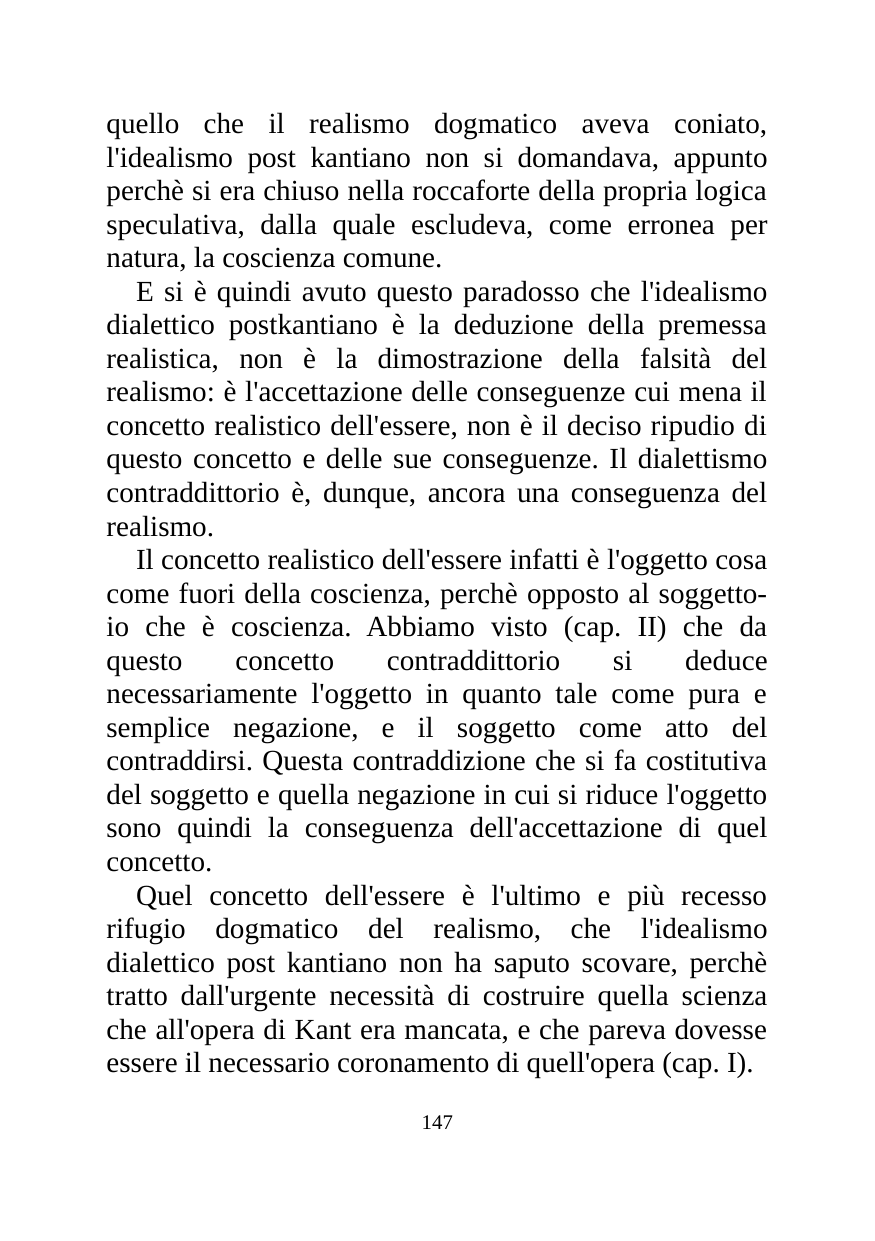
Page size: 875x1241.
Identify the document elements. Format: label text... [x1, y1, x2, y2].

text Il concetto realistico dell'essere infatti è l'oggetto cosa come fuori della coscienza, perchè opposto al soggetto-io che è coscienza. Abbiamo visto (cap. II) che da questo concetto contraddittorio si deduce necessariamente l'oggetto in quanto tale come pura e semplice negazione, e il soggetto come atto del contraddirsi. Questa contraddizione che si fa costitutiva del soggetto e quella negazione in cui si riduce l'oggetto sono quindi la conseguenza dell'accettazione di quel concetto. [106, 542, 768, 878]
text E si è quindi avuto questo paradosso che l'idealismo dialettico postkantiano è la deduzione della premessa realistica, non è la dimostrazione della falsità del realismo: è l'accettazione delle conseguenze cui mena il concetto realistico dell'essere, non è il deciso ripudio di questo concetto e delle sue conseguenze. Il dialettismo contraddittorio è, dunque, ancora una conseguenza del realismo. [106, 274, 768, 542]
text quello che il realismo dogmatico aveva coniato, l'idealismo post kantiano non si domandava, appunto perchè si era chiuso nella roccaforte della propria logica speculativa, dalla quale escludeva, come erronea per natura, la coscienza comune. [106, 106, 768, 274]
text Quel concetto dell'essere è l'ultimo e più recesso rifugio dogmatico del realismo, che l'idealismo dialettico post kantiano non ha saputo scovare, perchè tratto dall'urgente necessità di costruire quella scienza che all'opera di Kant era mancata, e che pareva dovesse essere il necessario coronamento di quell'opera (cap. I). [106, 878, 768, 1079]
